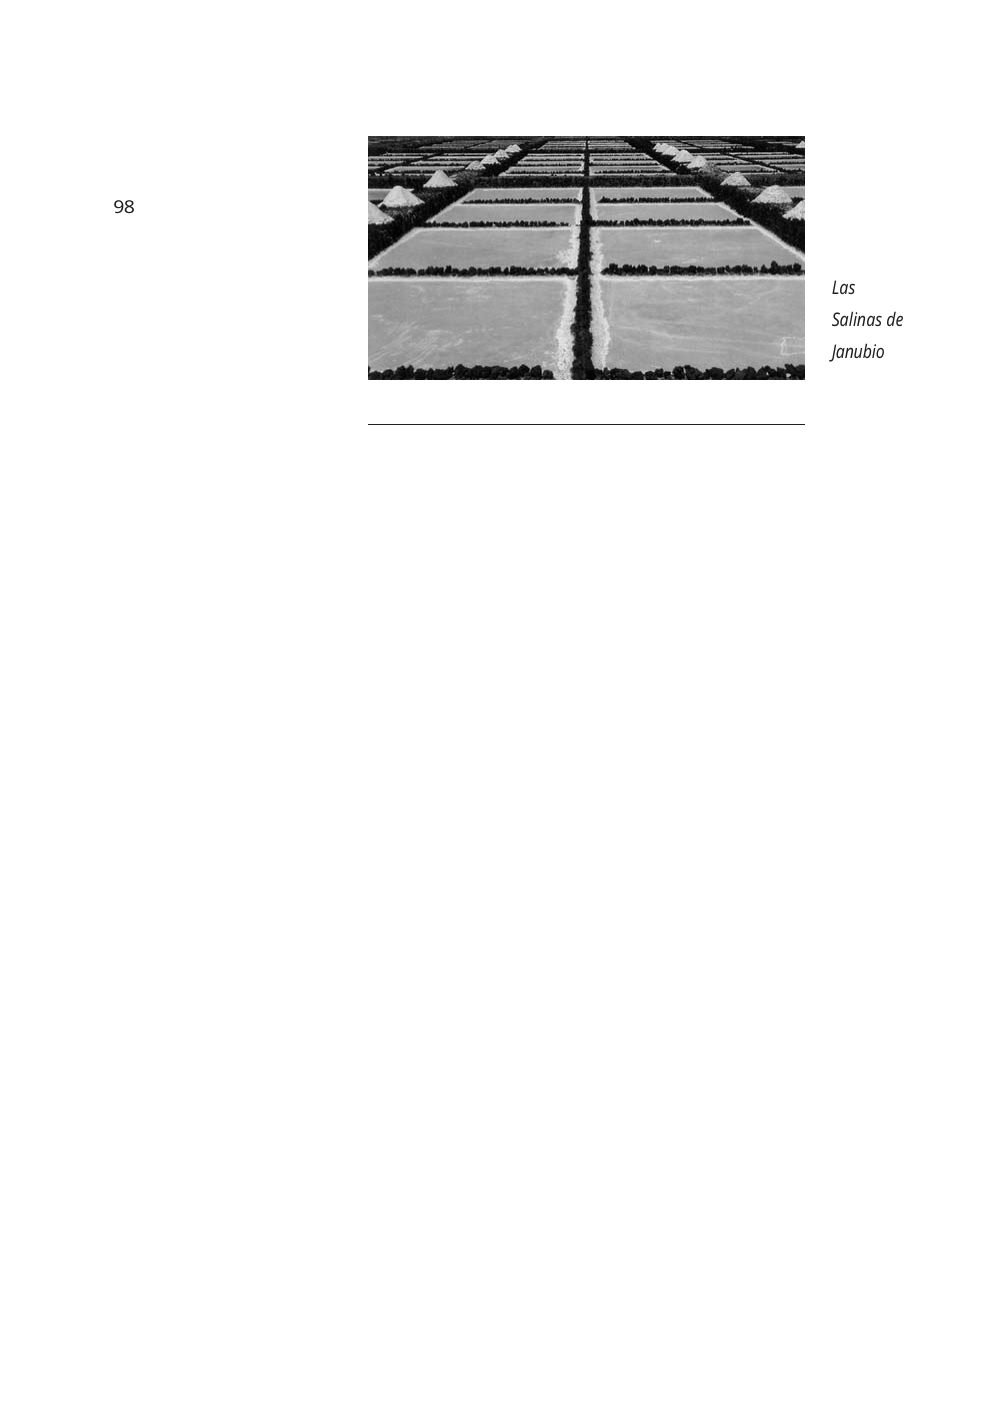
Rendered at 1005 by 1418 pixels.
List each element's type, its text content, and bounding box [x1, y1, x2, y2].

text 98 [113, 195, 354, 219]
text Las Salinas de Janubio [832, 274, 910, 364]
